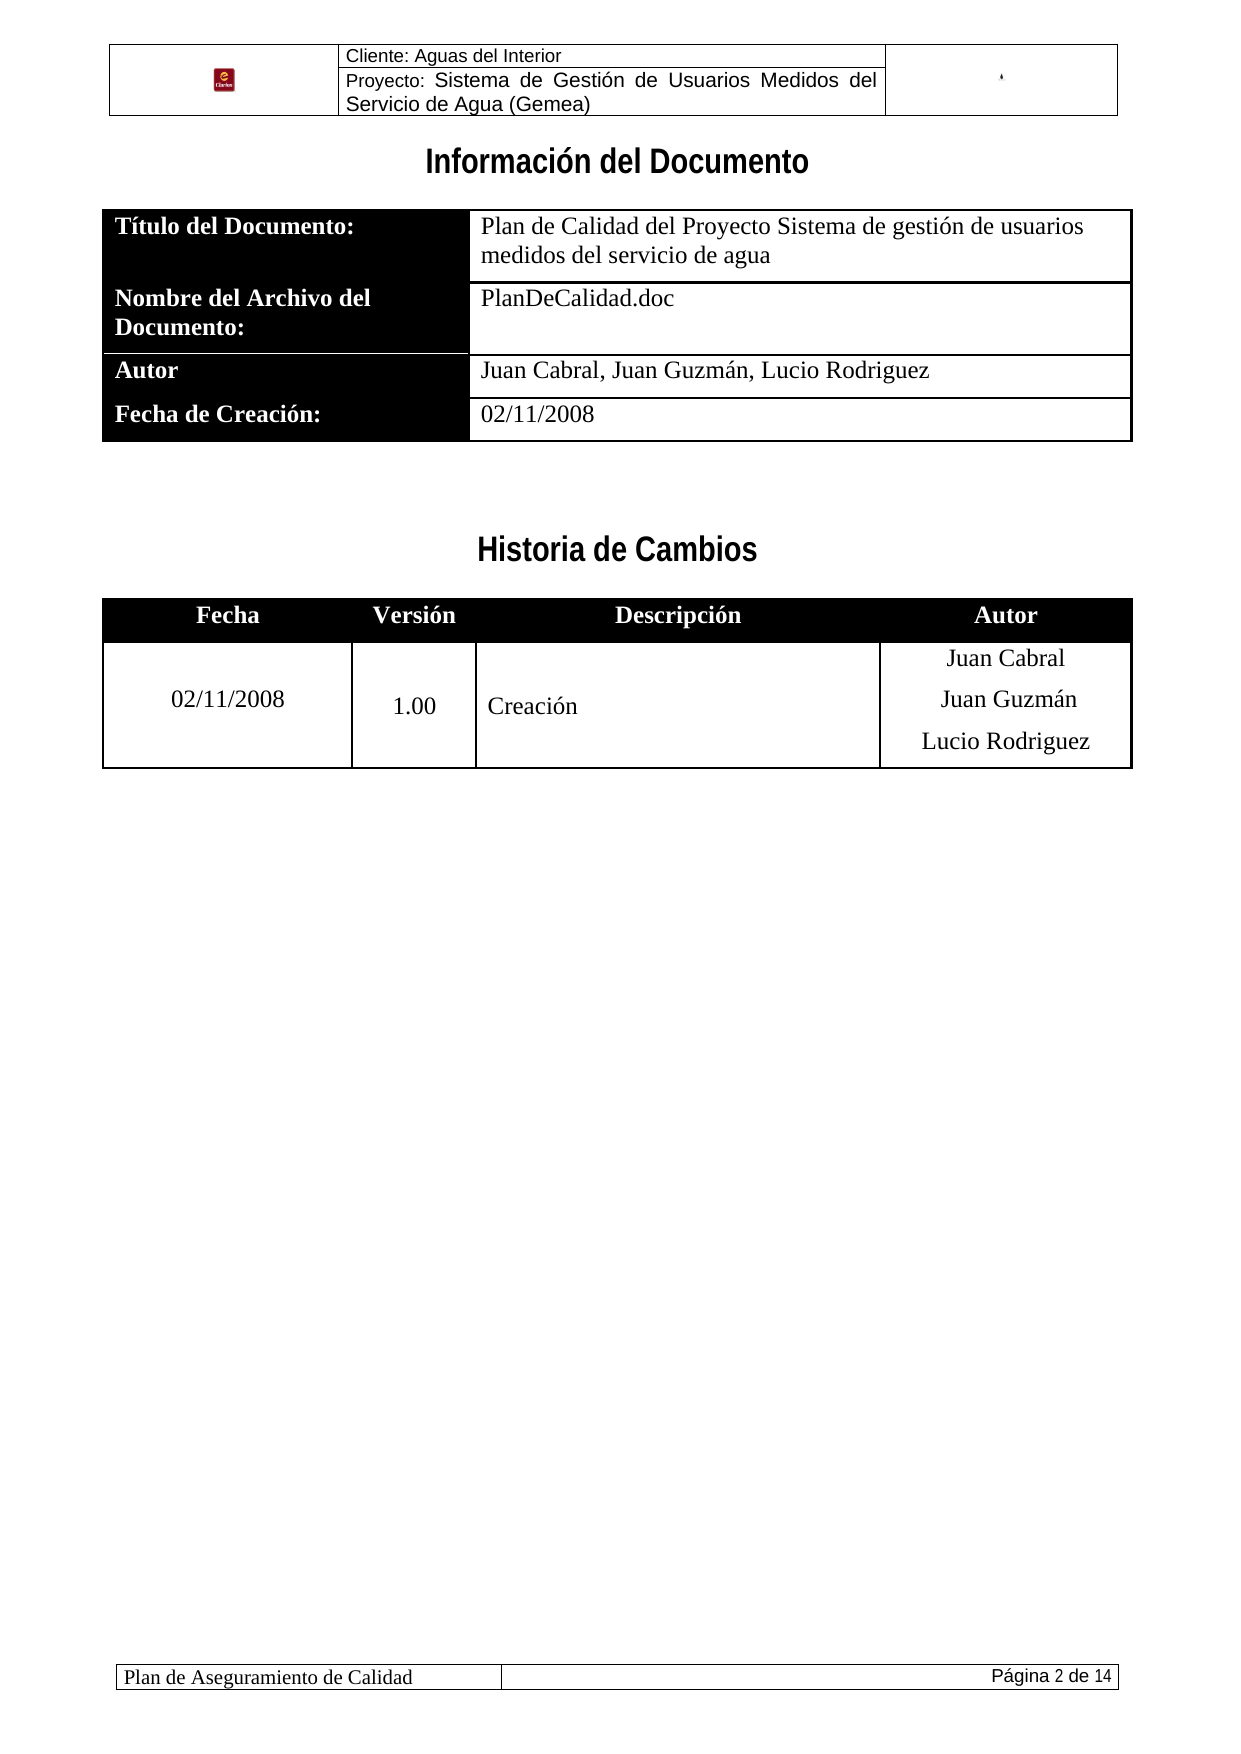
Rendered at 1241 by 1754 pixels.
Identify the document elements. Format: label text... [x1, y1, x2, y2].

table_cell Juan Cabral Juan Guzmán Lucio Rodriguez [881, 643, 1130, 767]
table_cell 02/11/2008 [470, 399, 1130, 440]
table_cell 02/11/2008 [104, 643, 351, 767]
table_cell Fecha de Creación: [104, 399, 468, 440]
table_header Plan de Calidad del Proyecto Sistema de gestión de usuarios medidos del servicio de agua [470, 211, 1130, 281]
text Historia de Cambios [103, 528, 1131, 569]
table_header Título del Documento: [104, 211, 468, 281]
table_header Autor [881, 600, 1130, 641]
text Información del Documento [103, 140, 1131, 181]
table_cell 1.00 [353, 643, 475, 767]
table_header Descripción [477, 600, 879, 641]
picture [207, 67, 241, 93]
table_header Versión [353, 600, 475, 641]
table_cell Autor [104, 356, 468, 397]
table_cell Nombre del Archivo del Documento: [104, 284, 468, 353]
table_cell Creación [477, 643, 879, 767]
table_cell PlanDeCalidad.doc [470, 284, 1130, 353]
table_cell Juan Cabral, Juan Guzmán, Lucio Rodriguez [470, 356, 1130, 397]
table_header Fecha [104, 600, 351, 641]
